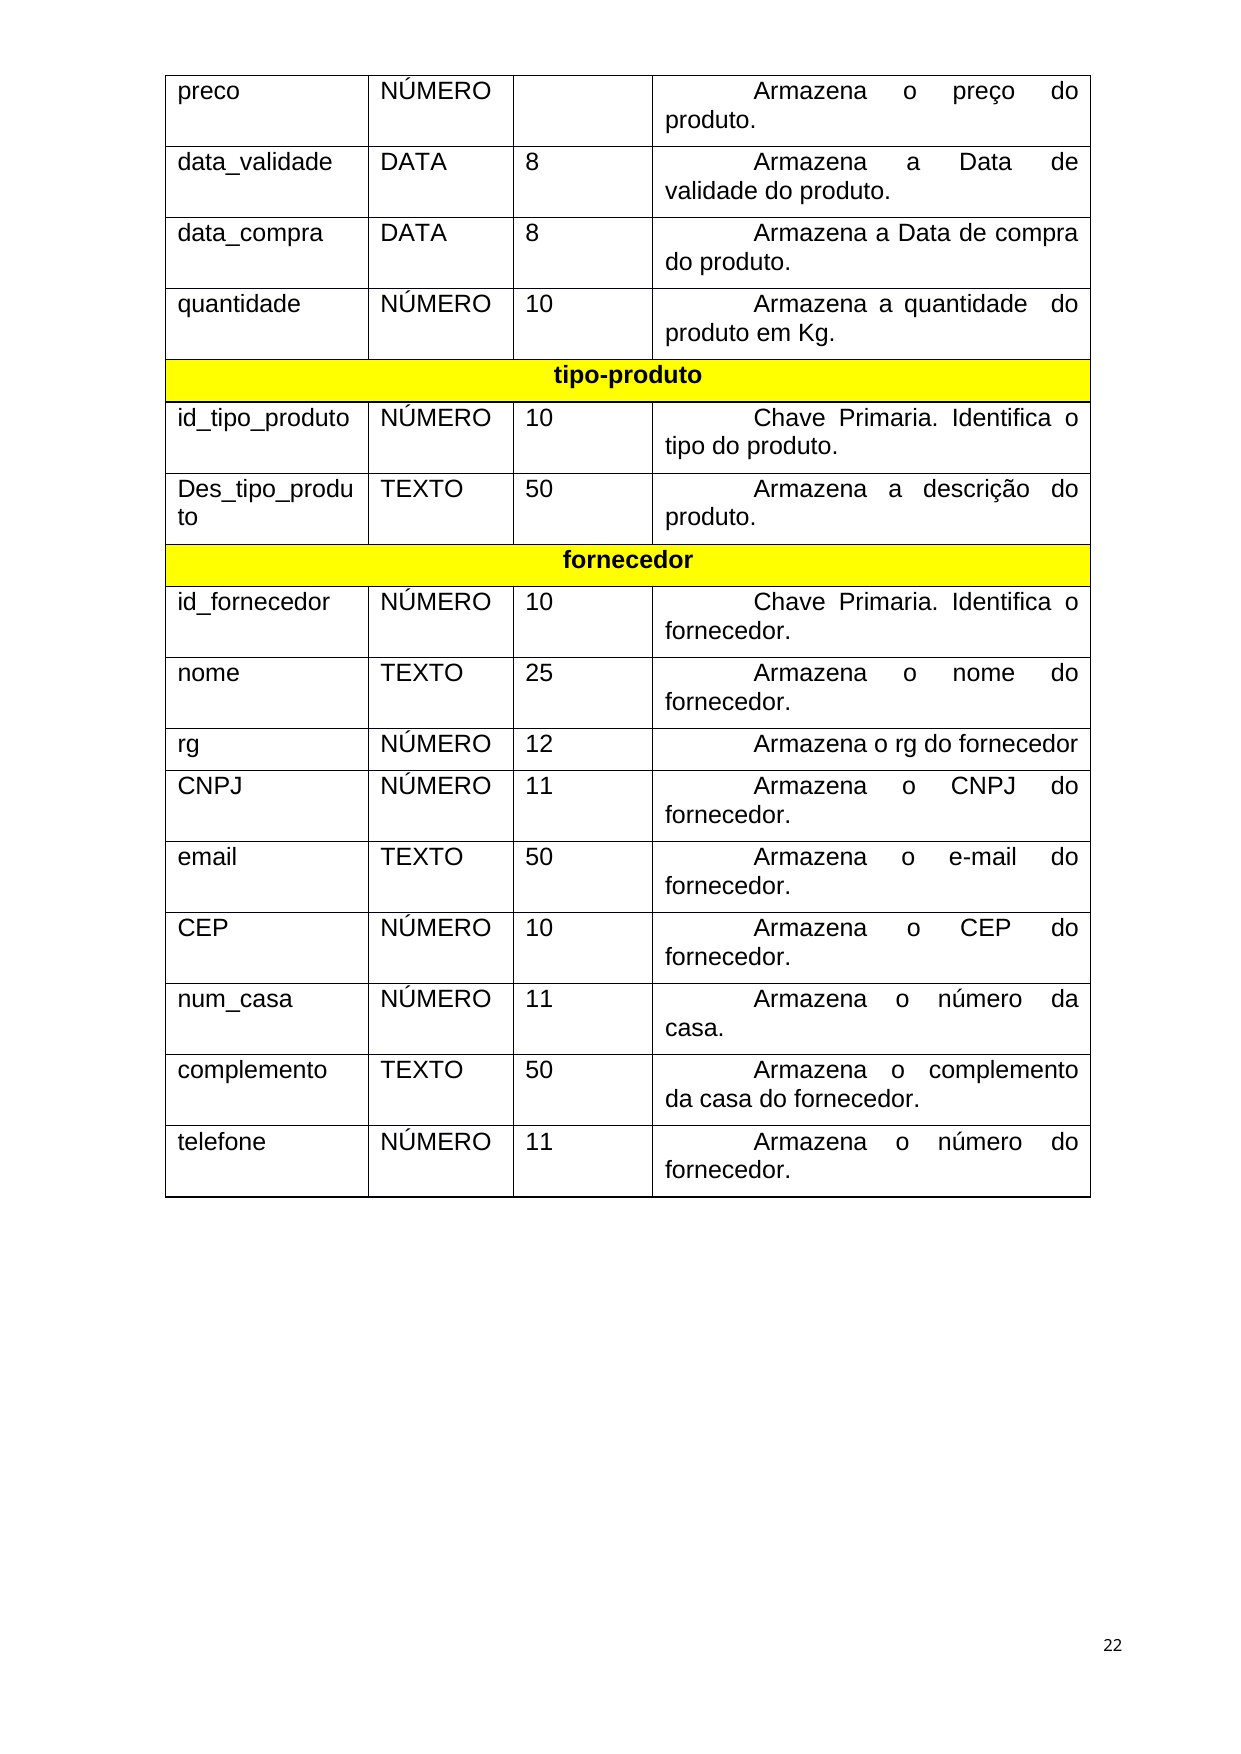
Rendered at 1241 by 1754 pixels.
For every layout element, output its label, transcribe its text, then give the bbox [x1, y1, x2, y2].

table_cell 10 [514, 587, 652, 657]
table_cell NÚMERO [369, 1126, 513, 1196]
table_cell email [166, 842, 368, 912]
table_cell Armazena a Data de compra do produto. [653, 218, 1090, 288]
table_cell data_validade [166, 147, 368, 217]
table_cell CNPJ [166, 771, 368, 841]
table_cell Armazena o preço do produto. [653, 76, 1090, 146]
table_cell 50 [514, 842, 652, 912]
table_cell [514, 76, 652, 146]
table_cell CEP [166, 913, 368, 983]
table_cell 11 [514, 1126, 652, 1196]
table_cell Armazena o rg do fornecedor [653, 729, 1090, 770]
table_cell 12 [514, 729, 652, 770]
table_cell 10 [514, 403, 652, 472]
table_cell tipo-produto [166, 360, 1090, 401]
table_cell TEXTO [369, 474, 513, 543]
table_cell Armazena o complemento da casa do fornecedor. [653, 1055, 1090, 1125]
table_cell Armazena o nome do fornecedor. [653, 658, 1090, 728]
table_cell Armazena o CEP do fornecedor. [653, 913, 1090, 983]
table_cell Armazena a descrição do produto. [653, 474, 1090, 543]
table_cell Des_tipo_produto [166, 474, 368, 543]
table_cell Armazena o e-mail do fornecedor. [653, 842, 1090, 912]
table_cell 11 [514, 771, 652, 841]
table_cell NÚMERO [369, 771, 513, 841]
table_cell NÚMERO [369, 913, 513, 983]
table_cell 10 [514, 913, 652, 983]
table_cell TEXTO [369, 658, 513, 728]
table_cell 11 [514, 984, 652, 1054]
table_cell rg [166, 729, 368, 770]
table_cell DATA [369, 218, 513, 288]
table_cell NÚMERO [369, 76, 513, 146]
table_cell NÚMERO [369, 984, 513, 1054]
table_cell NÚMERO [369, 587, 513, 657]
table_cell preco [166, 76, 368, 146]
table_cell telefone [166, 1126, 368, 1196]
table_cell Armazena a Data de validade do produto. [653, 147, 1090, 217]
table_cell Chave Primaria. Identifica o tipo do produto. [653, 403, 1090, 472]
table_cell nome [166, 658, 368, 728]
table_cell DATA [369, 147, 513, 217]
table_cell NÚMERO [369, 729, 513, 770]
table_cell NÚMERO [369, 403, 513, 472]
table_cell Armazena o número da casa. [653, 984, 1090, 1054]
table_cell fornecedor [166, 545, 1090, 586]
table_cell data_compra [166, 218, 368, 288]
table_cell num_casa [166, 984, 368, 1054]
table_cell id_tipo_produto [166, 403, 368, 472]
table_cell Armazena o número do fornecedor. [653, 1126, 1090, 1196]
table_cell id_fornecedor [166, 587, 368, 657]
table_cell 8 [514, 218, 652, 288]
table_cell 8 [514, 147, 652, 217]
table_cell 50 [514, 1055, 652, 1125]
table_cell TEXTO [369, 842, 513, 912]
table_cell quantidade [166, 289, 368, 359]
table_cell Armazena a quantidade do produto em Kg. [653, 289, 1090, 359]
table_cell Chave Primaria. Identifica o fornecedor. [653, 587, 1090, 657]
table_cell NÚMERO [369, 289, 513, 359]
table_cell Armazena o CNPJ do fornecedor. [653, 771, 1090, 841]
table_cell 50 [514, 474, 652, 543]
table_cell TEXTO [369, 1055, 513, 1125]
table_cell complemento [166, 1055, 368, 1125]
table_cell 25 [514, 658, 652, 728]
table_cell 10 [514, 289, 652, 359]
